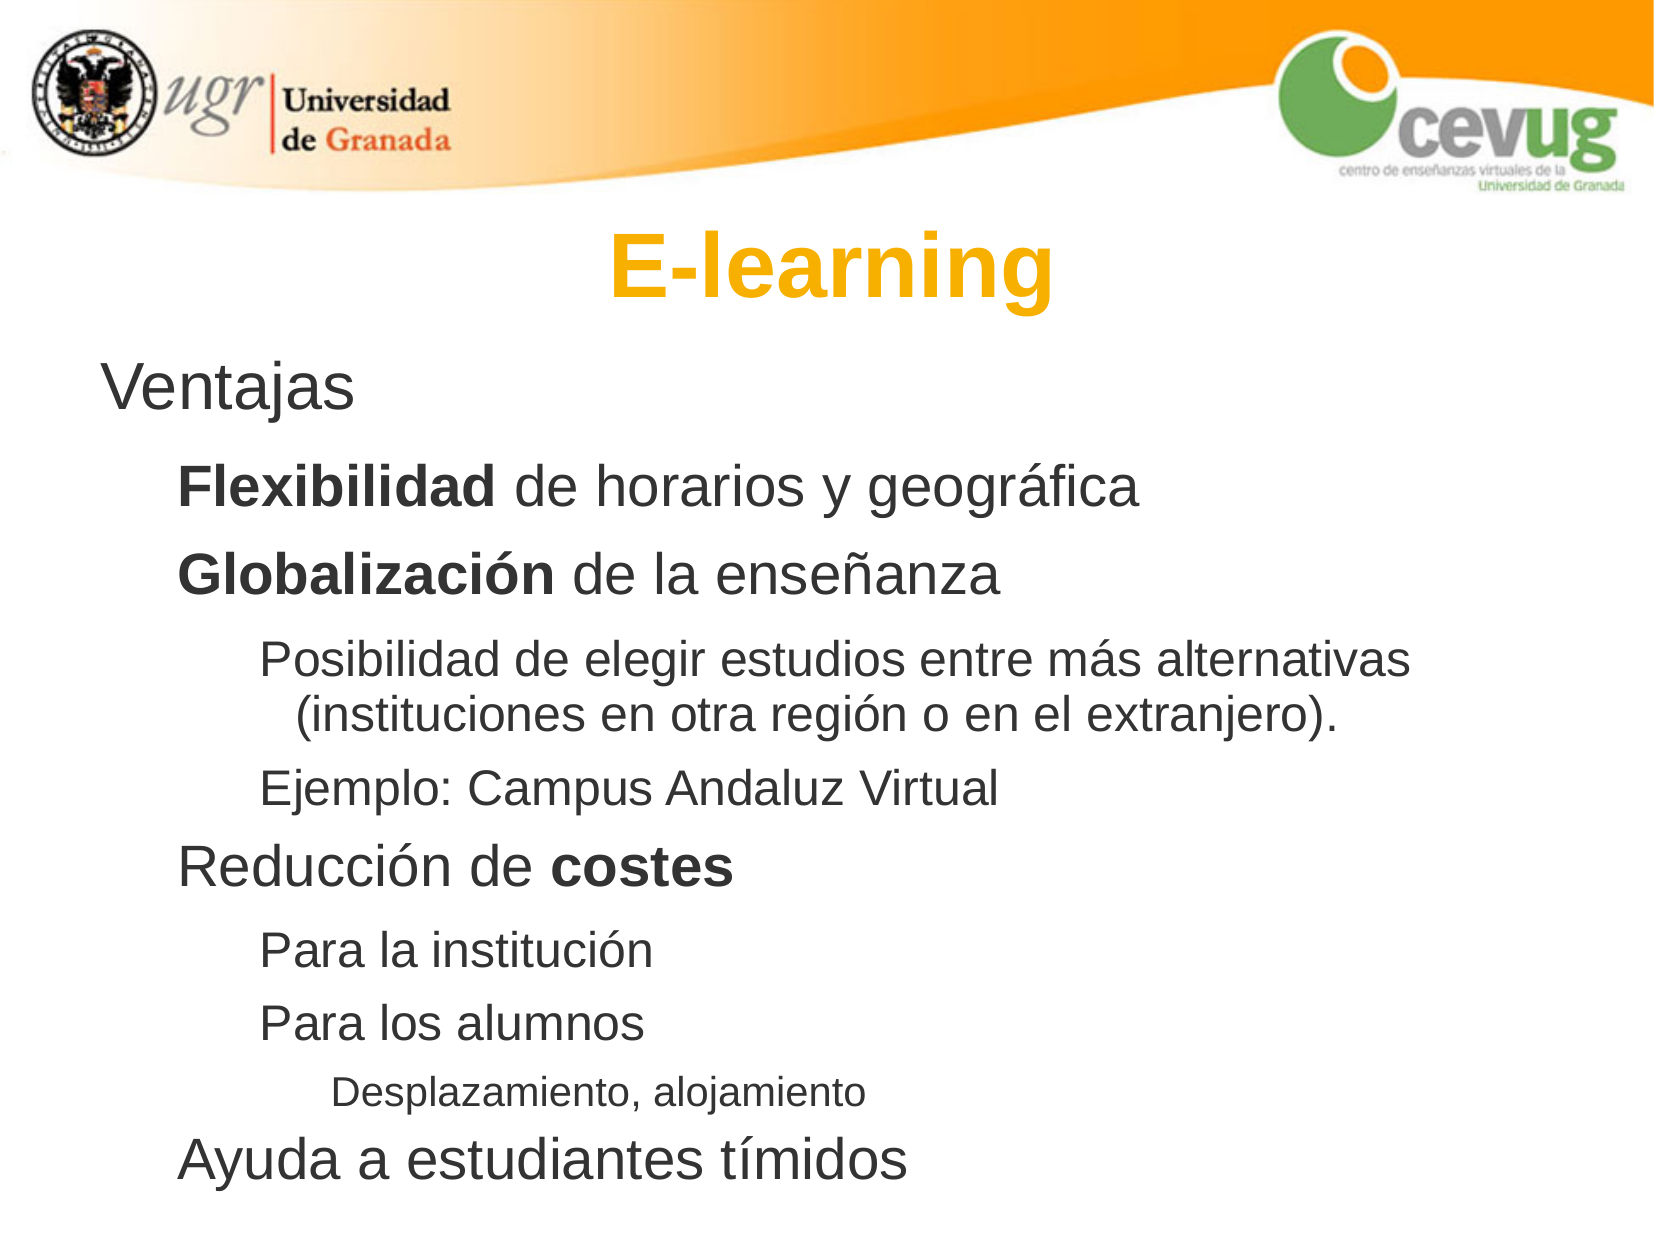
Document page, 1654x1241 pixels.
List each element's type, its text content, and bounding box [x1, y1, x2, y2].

title E-learning [88, 177, 1577, 355]
list Ventajas Flexibilidad de horarios y geográfica Globalización de la enseñanza Posibilidad de elegir estudios entre más alternativas (instituciones en otra región o en el extranjero). Ejemplo: Campus Andaluz Virtual Reducción de costes Para la institución Para los alumnos Desplazamiento, alojamiento Ayuda a estudiantes tímidos [82, 349, 1571, 1197]
